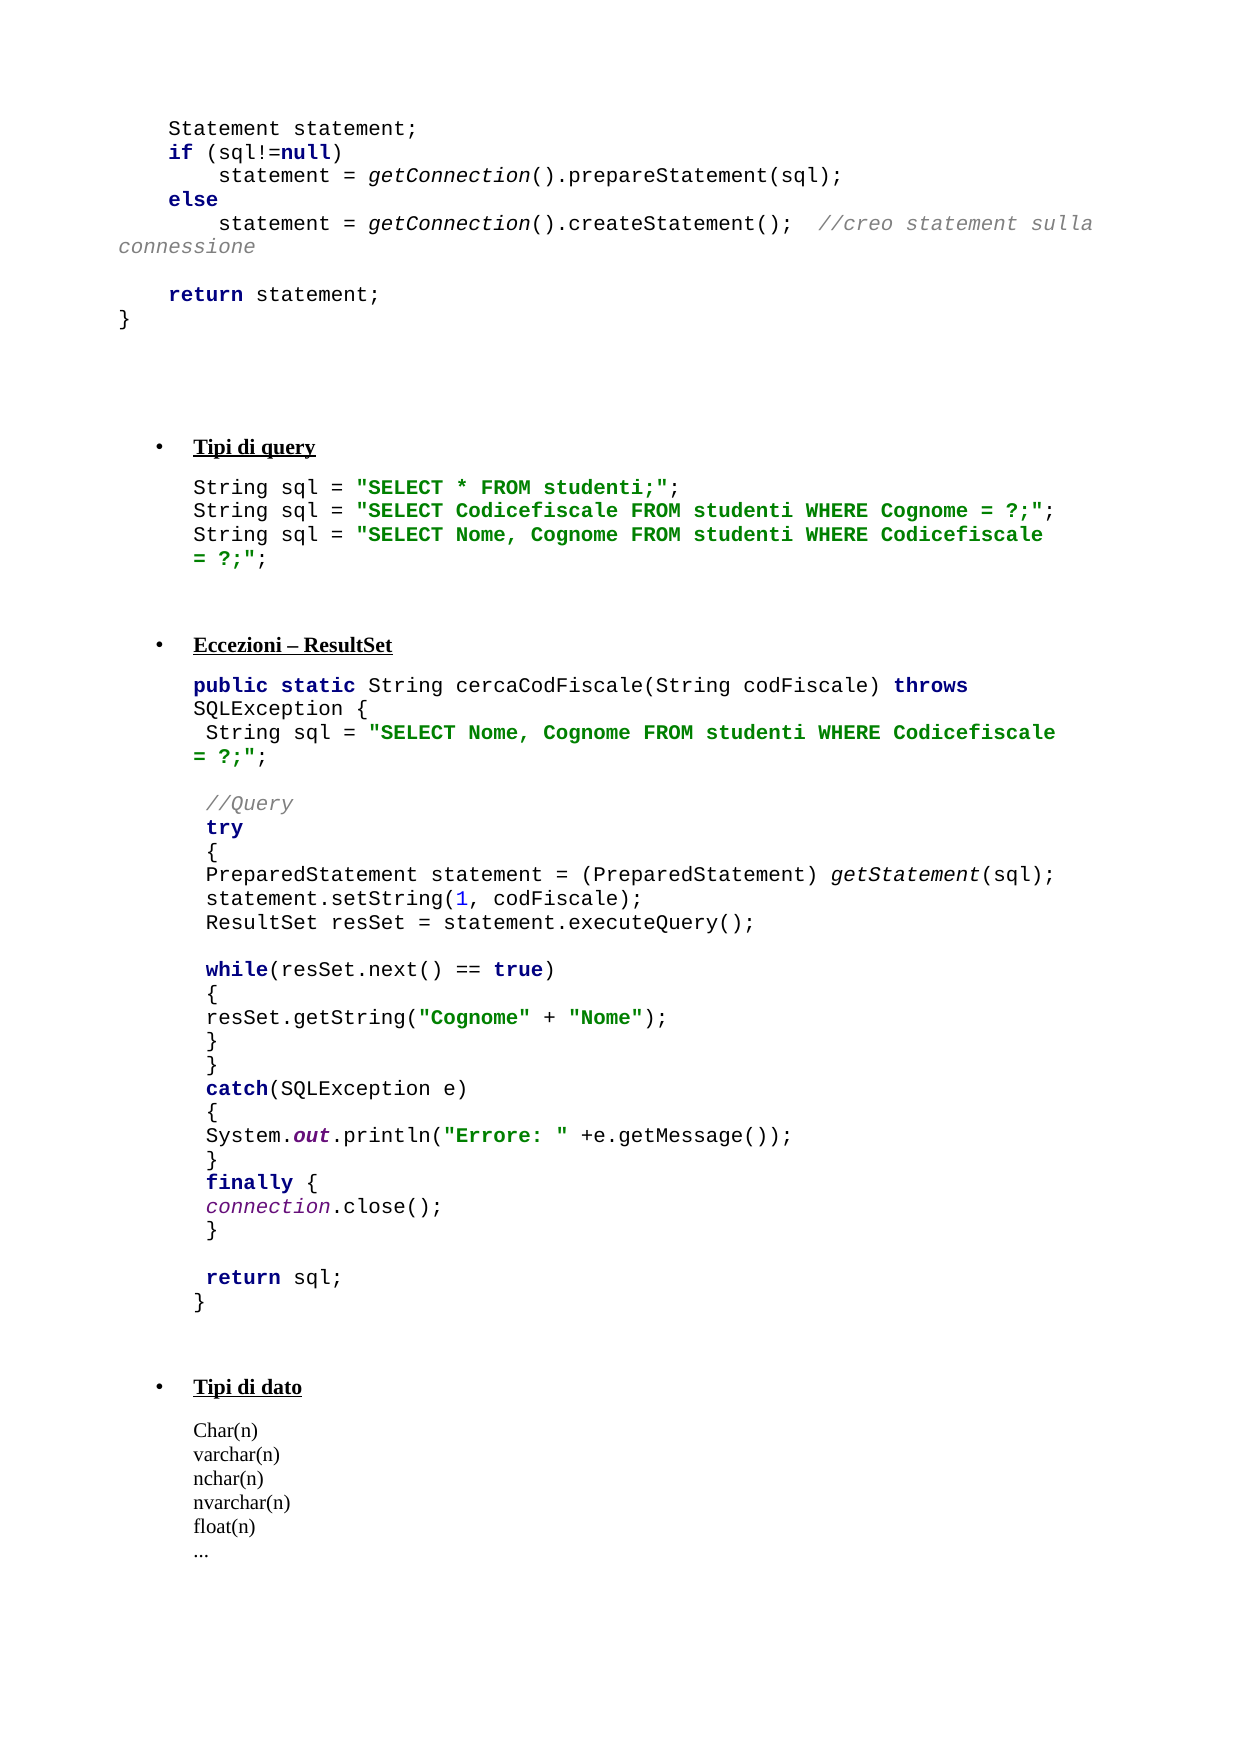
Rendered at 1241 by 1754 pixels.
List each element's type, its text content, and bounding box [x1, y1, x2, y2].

text Statement statement; if (sql!=null) statement = getConnection().prepareStatement(sql); else statement = getConnection().createStatement(); //creo statement sulla connessione return statement; } [118, 118, 1122, 331]
list String sql = "SELECT * FROM studenti;"; String sql = "SELECT Codicefiscale FROM studenti WHERE Cognome = ?;"; String sql = "SELECT Nome, Cognome FROM studenti WHERE Codicefiscale = ?;"; [156, 477, 1122, 571]
list Tipi di query [156, 434, 1122, 459]
list Tipi di dato [156, 1374, 1122, 1399]
list public static String cercaCodFiscale(String codFiscale) throws SQLException { String sql = "SELECT Nome, Cognome FROM studenti WHERE Codicefiscale = ?;"; //Query try { PreparedStatement statement = (PreparedStatement) getStatement(sql); statement.setString(1, codFiscale); ResultSet resSet = statement.executeQuery(); while(resSet.next() == true) { resSet.getString("Cognome" + "Nome"); } } catch(SQLException e) { System.out.println("Errore: " +e.getMessage()); } finally { connection.close(); } return sql; } [156, 675, 1122, 1314]
text Char(n) varchar(n) nchar(n) nvarchar(n) float(n) ... [118, 1417, 1122, 1562]
list Eccezioni – ResultSet [156, 632, 1122, 657]
